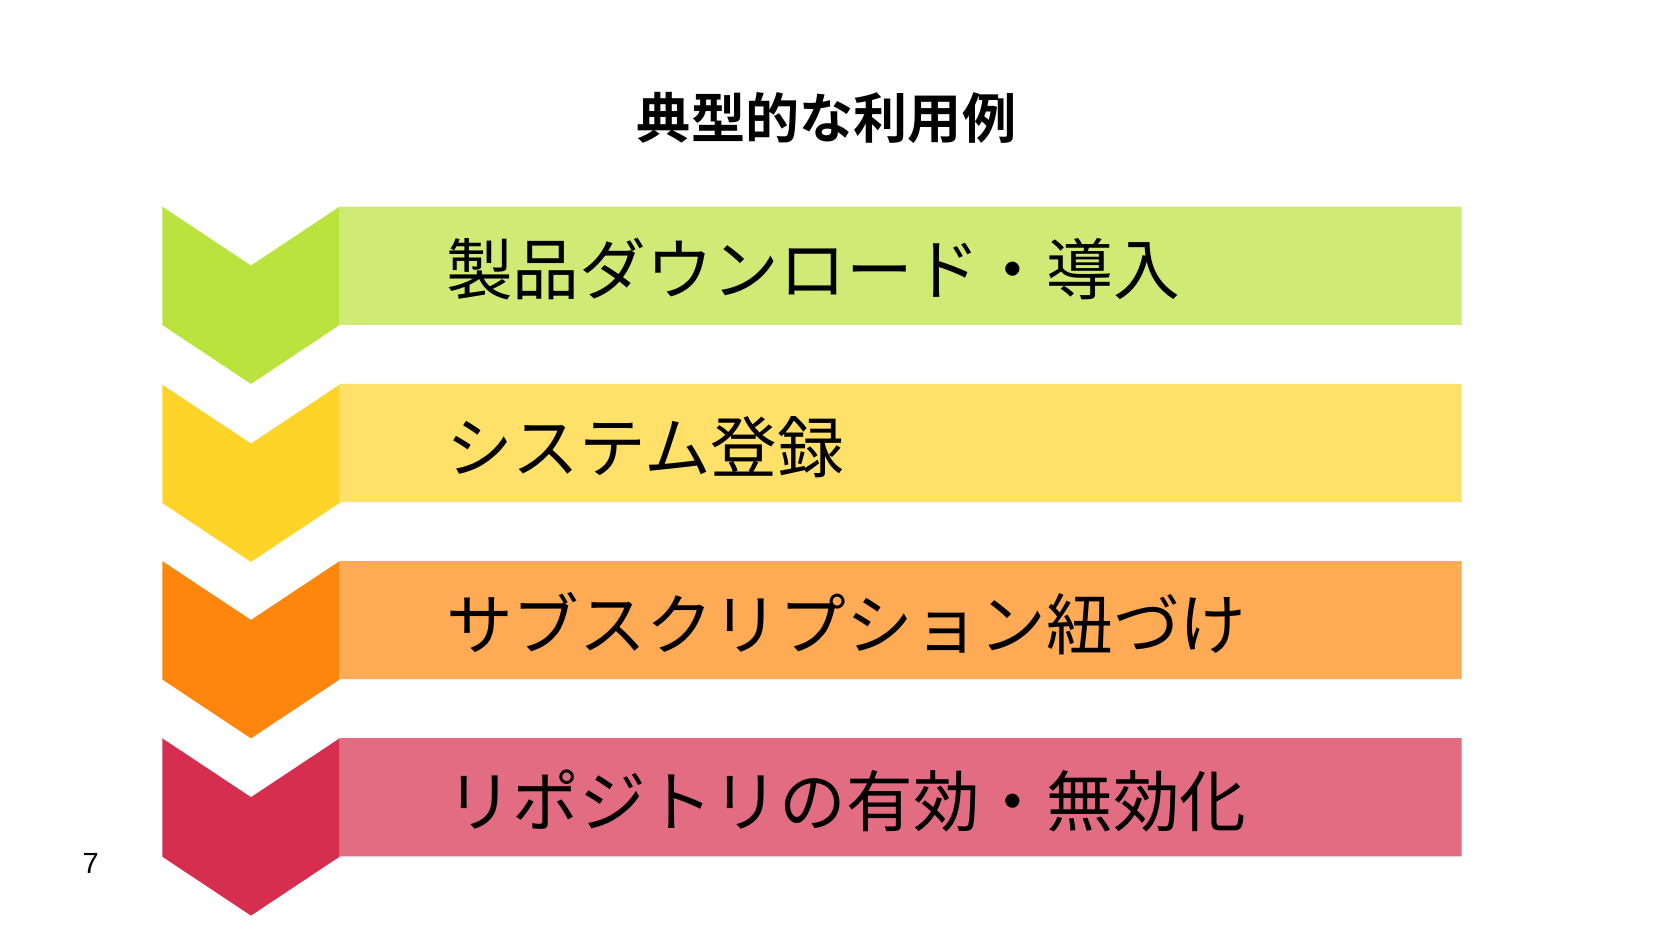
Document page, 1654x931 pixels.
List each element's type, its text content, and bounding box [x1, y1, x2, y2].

text_box [162, 738, 340, 916]
title 典型的な利用例 [82, 37, 1571, 193]
text_box リポジトリの有効・無効化 [340, 738, 1462, 857]
text_box [162, 561, 340, 739]
text_box サブスクリプション紐づけ [340, 561, 1462, 680]
text_box [162, 206, 340, 384]
text_box [162, 384, 340, 562]
text_box システム登録 [339, 383, 1462, 503]
text_box 製品ダウンロード・導入 [340, 206, 1462, 325]
